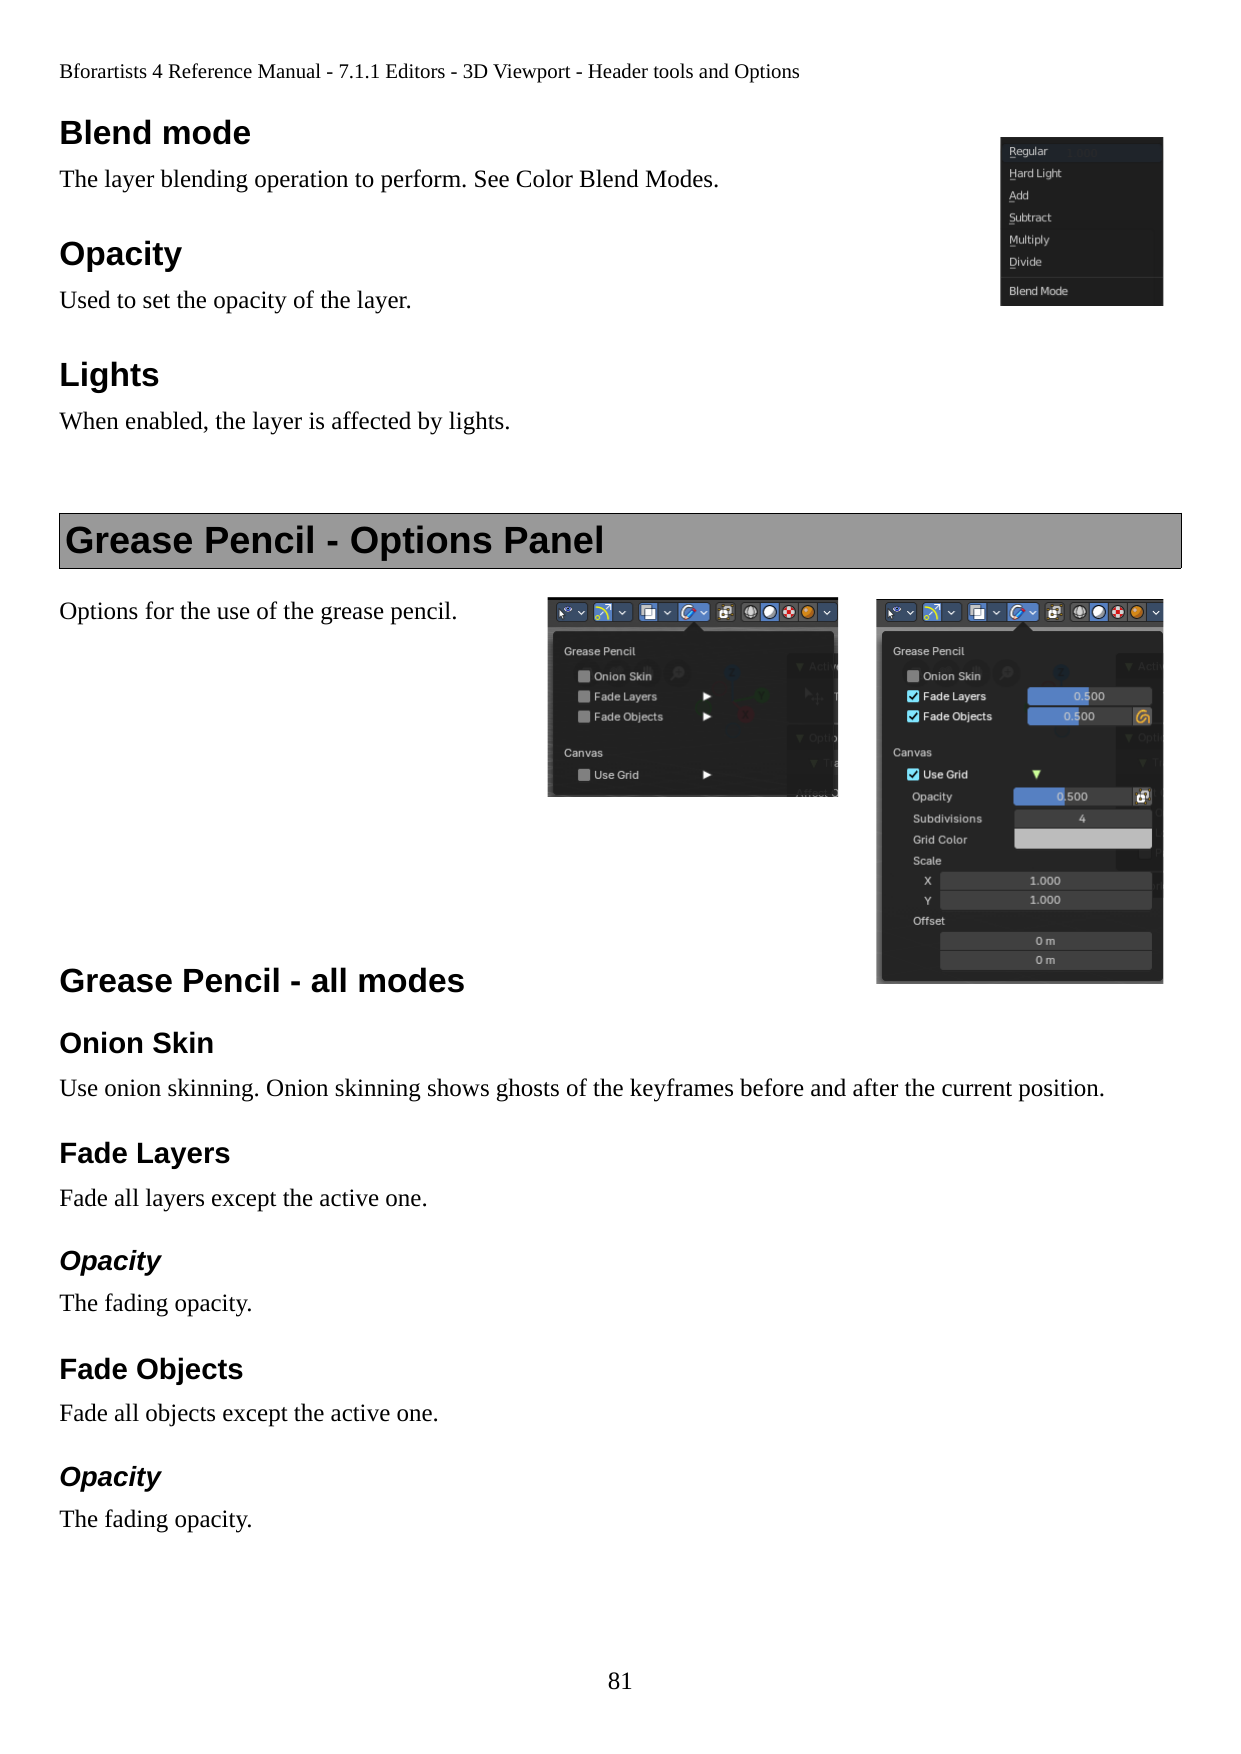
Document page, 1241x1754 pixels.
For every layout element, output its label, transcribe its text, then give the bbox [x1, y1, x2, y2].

text Used to set the opacity of the layer. [59, 285, 1181, 313]
table_header Grease Pencil - Options Panel [60, 514, 1181, 568]
subtitle [1164, 234, 1181, 272]
text Options for the use of the grease pencil. [59, 596, 1181, 625]
subtitle Fade Objects [59, 1352, 1181, 1386]
text Fade all layers except the active one. [59, 1183, 1181, 1211]
picture [1000, 137, 1164, 306]
subtitle Lights [59, 355, 1181, 393]
subtitle Onion Skin [59, 1026, 1181, 1060]
subtitle Fade Layers [59, 1136, 1181, 1170]
text The layer blending operation to perform. See Color Blend Modes. [59, 164, 1000, 192]
text Fade all objects except the active one. [59, 1398, 1181, 1427]
picture [547, 597, 839, 797]
subtitle Opacity [59, 1460, 1181, 1492]
picture [876, 599, 1164, 984]
subtitle Opacity [59, 234, 1000, 272]
subtitle Opacity [59, 1244, 1181, 1276]
subtitle Blend mode [59, 113, 1181, 151]
text The fading opacity. [59, 1504, 1181, 1533]
text The fading opacity. [59, 1288, 1181, 1317]
text When enabled, the layer is affected by lights. [59, 406, 1181, 434]
subtitle Grease Pencil - all modes [59, 961, 1181, 999]
text Use onion skinning. Onion skinning shows ghosts of the keyframes before and after the current position. [59, 1073, 1181, 1101]
